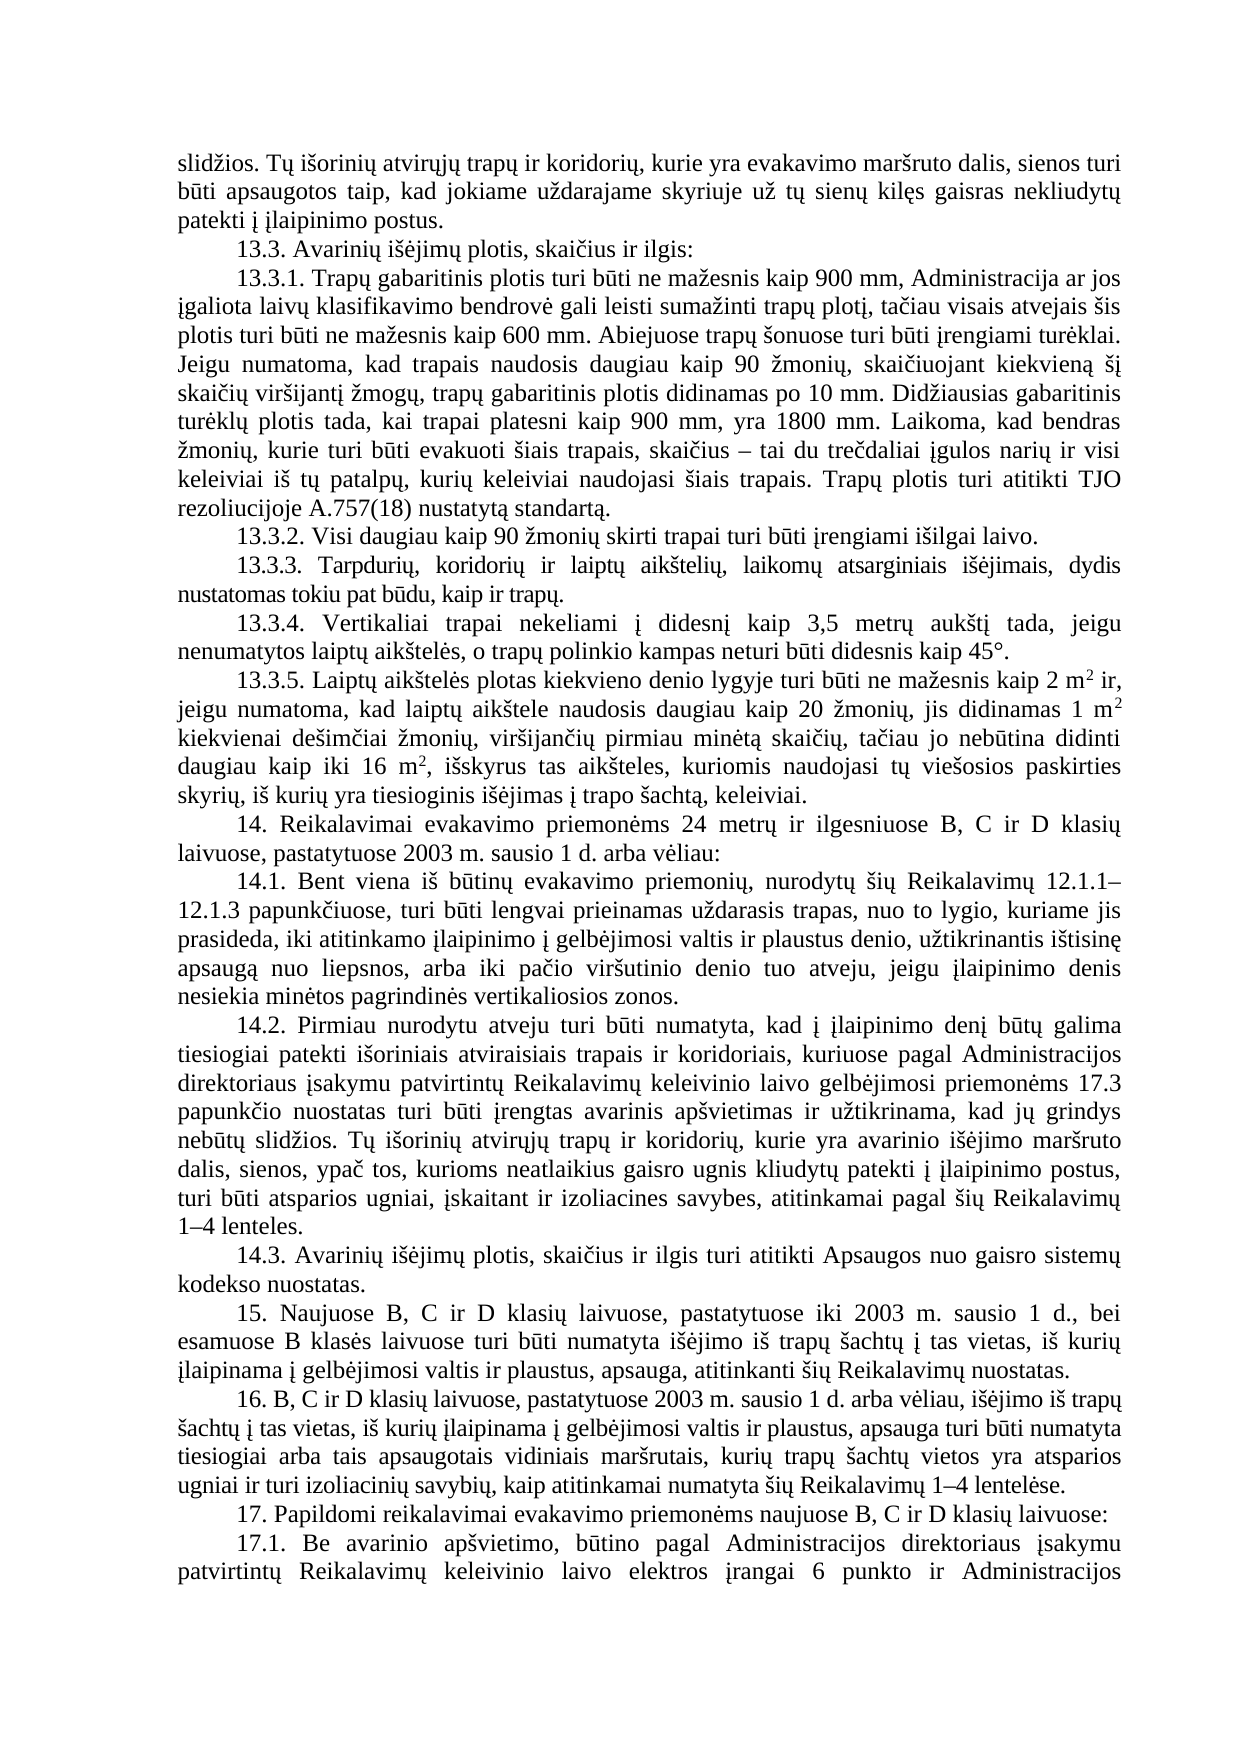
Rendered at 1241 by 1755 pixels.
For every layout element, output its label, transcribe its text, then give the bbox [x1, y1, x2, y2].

text 17. Papildomi reikalavimai evakavimo priemonėms naujuose B, C ir D klasių laivuose: [177, 1499, 1122, 1528]
text 13.3.5. Laiptų aikštelės plotas kiekvieno denio lygyje turi būti ne mažesnis kaip 2 m2 ir, jeigu numatoma, kad laiptų aikštele naudosis daugiau kaip 20 žmonių, jis didinamas 1 m2 kiekvienai dešimčiai žmonių, viršijančių pirmiau minėtą skaičių, tačiau jo nebūtina didinti daugiau kaip iki 16 m2, išskyrus tas aikšteles, kuriomis naudojasi tų viešosios paskirties skyrių, iš kurių yra tiesioginis išėjimas į trapo šachtą, keleiviai. [177, 665, 1122, 809]
text 14. Reikalavimai evakavimo priemonėms 24 metrų ir ilgesniuose B, C ir D klasių laivuose, pastatytuose 2003 m. sausio 1 d. arba vėliau: [177, 809, 1122, 866]
text 15. Naujuose B, C ir D klasių laivuose, pastatytuose iki 2003 m. sausio 1 d., bei esamuose B klasės laivuose turi būti numatyta išėjimo iš trapų šachtų į tas vietas, iš kurių įlaipinama į gelbėjimosi valtis ir plaustus, apsauga, atitinkanti šių Reikalavimų nuostatas. [177, 1298, 1122, 1384]
text 13.3.1. Trapų gabaritinis plotis turi būti ne mažesnis kaip 900 mm, Administracija ar jos įgaliota laivų klasifikavimo bendrovė gali leisti sumažinti trapų plotį, tačiau visais atvejais šis plotis turi būti ne mažesnis kaip 600 mm. Abiejuose trapų šonuose turi būti įrengiami turėklai. Jeigu numatoma, kad trapais naudosis daugiau kaip 90 žmonių, skaičiuojant kiekvieną šį skaičių viršijantį žmogų, trapų gabaritinis plotis didinamas po 10 mm. Didžiausias gabaritinis turėklų plotis tada, kai trapai platesni kaip 900 mm, yra 1800 mm. Laikoma, kad bendras žmonių, kurie turi būti evakuoti šiais trapais, skaičius – tai du trečdaliai įgulos narių ir visi keleiviai iš tų patalpų, kurių keleiviai naudojasi šiais trapais. Trapų plotis turi atitikti TJO rezoliucijoje A.757(18) nustatytą standartą. [177, 263, 1122, 521]
text 17.1. Be avarinio apšvietimo, būtino pagal Administracijos direktoriaus įsakymu patvirtintų Reikalavimų keleivinio laivo elektros įrangai 6 punkto ir Administracijos [177, 1528, 1122, 1585]
text 13.3.3. Tarpdurių, koridorių ir laiptų aikštelių, laikomų atsarginiais išėjimais, dydis nustatomas tokiu pat būdu, kaip ir trapų. [177, 550, 1122, 608]
text 13.3.2. Visi daugiau kaip 90 žmonių skirti trapai turi būti įrengiami išilgai laivo. [177, 521, 1122, 550]
text 13.3. Avarinių išėjimų plotis, skaičius ir ilgis: [177, 234, 1122, 263]
text 14.1. Bent viena iš būtinų evakavimo priemonių, nurodytų šių Reikalavimų 12.1.1–12.1.3 papunkčiuose, turi būti lengvai prieinamas uždarasis trapas, nuo to lygio, kuriame jis prasideda, iki atitinkamo įlaipinimo į gelbėjimosi valtis ir plaustus denio, užtikrinantis ištisinę apsaugą nuo liepsnos, arba iki pačio viršutinio denio tuo atveju, jeigu įlaipinimo denis nesiekia minėtos pagrindinės vertikaliosios zonos. [177, 866, 1122, 1010]
text 14.2. Pirmiau nurodytu atveju turi būti numatyta, kad į įlaipinimo denį būtų galima tiesiogiai patekti išoriniais atviraisiais trapais ir koridoriais, kuriuose pagal Administracijos direktoriaus įsakymu patvirtintų Reikalavimų keleivinio laivo gelbėjimosi priemonėms 17.3 papunkčio nuostatas turi būti įrengtas avarinis apšvietimas ir užtikrinama, kad jų grindys nebūtų slidžios. Tų išorinių atvirųjų trapų ir koridorių, kurie yra avarinio išėjimo maršruto dalis, sienos, ypač tos, kurioms neatlaikius gaisro ugnis kliudytų patekti į įlaipinimo postus, turi būti atsparios ugniai, įskaitant ir izoliacines savybes, atitinkamai pagal šių Reikalavimų 1–4 lenteles. [177, 1010, 1122, 1240]
text 13.3.4. Vertikaliai trapai nekeliami į didesnį kaip 3,5 metrų aukštį tada, jeigu nenumatytos laiptų aikštelės, o trapų polinkio kampas neturi būti didesnis kaip 45°. [177, 608, 1122, 665]
text 16. B, C ir D klasių laivuose, pastatytuose 2003 m. sausio 1 d. arba vėliau, išėjimo iš trapų šachtų į tas vietas, iš kurių įlaipinama į gelbėjimosi valtis ir plaustus, apsauga turi būti numatyta tiesiogiai arba tais apsaugotais vidiniais maršrutais, kurių trapų šachtų vietos yra atsparios ugniai ir turi izoliacinių savybių, kaip atitinkamai numatyta šių Reikalavimų 1–4 lentelėse. [177, 1384, 1122, 1499]
text slidžios. Tų išorinių atvirųjų trapų ir koridorių, kurie yra evakavimo maršruto dalis, sienos turi būti apsaugotos taip, kad jokiame uždarajame skyriuje už tų sienų kilęs gaisras nekliudytų patekti į įlaipinimo postus. [177, 148, 1122, 234]
text 14.3. Avarinių išėjimų plotis, skaičius ir ilgis turi atitikti Apsaugos nuo gaisro sistemų kodekso nuostatas. [177, 1240, 1122, 1298]
